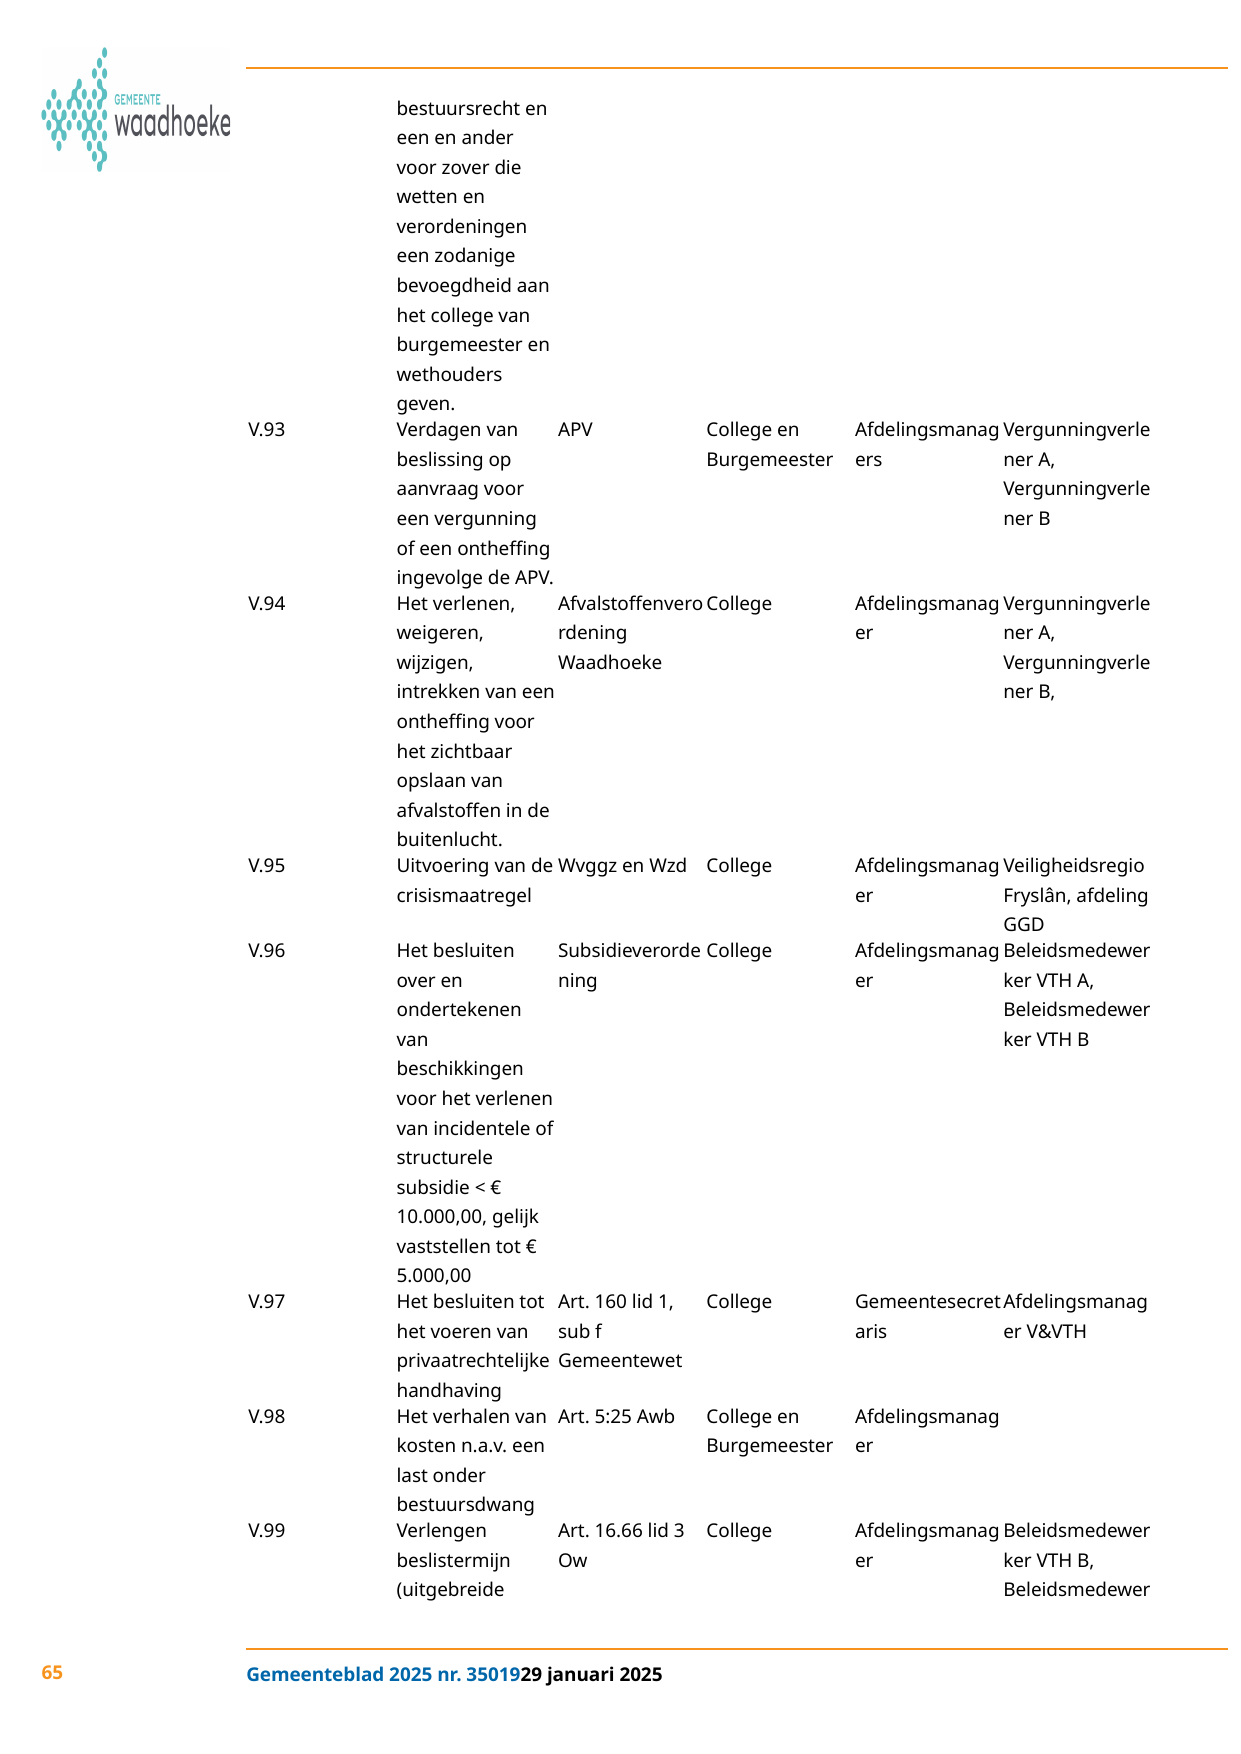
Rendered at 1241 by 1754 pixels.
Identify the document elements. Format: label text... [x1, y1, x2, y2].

table_cell V.97 [248, 1289, 396, 1403]
table_cell [558, 95, 706, 416]
table_cell College en Burgemeester [706, 416, 855, 590]
table_cell [706, 95, 855, 416]
table_cell Beleidsmedewerker VTH A, Beleidsmedewerker VTH B [1003, 937, 1152, 1288]
table_cell Art. 160 lid 1, sub f Gemeentewet [558, 1289, 706, 1403]
table_cell Art. 16.66 lid 3 Ow [558, 1518, 706, 1602]
table_cell Afdelingsmanager [855, 937, 1003, 1288]
table_cell Beleidsmedewerker VTH B, Beleidsmedewer [1003, 1518, 1152, 1602]
table_cell V.98 [248, 1403, 396, 1517]
table_cell Veiligheidsregio Fryslân, afdeling GGD [1003, 853, 1152, 937]
table_cell Het verhalen van kosten n.a.v. een last onder bestuursdwang [396, 1403, 558, 1517]
table_cell College [706, 937, 855, 1288]
table_cell College [706, 853, 855, 937]
table_cell V.95 [248, 853, 396, 937]
table_cell Afdelingsmanager [855, 1518, 1003, 1602]
table_cell Gemeentesecretaris [855, 1289, 1003, 1403]
table_cell Vergunningverlener A, Vergunningverlener B, [1003, 590, 1152, 852]
table_cell Art. 5:25 Awb [558, 1403, 706, 1517]
picture [41, 47, 231, 172]
table_cell Afdelingsmanager [855, 1403, 1003, 1517]
table_cell [1003, 1403, 1152, 1517]
table_cell Verdagen van beslissing op aanvraag voor een vergunning of een ontheffing ingevolge de APV. [396, 416, 558, 590]
table_cell APV [558, 416, 706, 590]
table_cell Het besluiten tot het voeren van privaatrechtelijke handhaving [396, 1289, 558, 1403]
table_cell V.99 [248, 1518, 396, 1602]
table_cell [855, 95, 1003, 416]
table_cell Afdelingsmanager [855, 590, 1003, 852]
table_cell Wvggz en Wzd [558, 853, 706, 937]
table_cell [248, 95, 396, 416]
table_cell V.93 [248, 416, 396, 590]
table_cell Uitvoering van de crisismaatregel [396, 853, 558, 937]
table_cell bestuursrecht en een en ander voor zover die wetten en verordeningen een zodanige bevoegdheid aan het college van burgemeester en wethouders geven. [396, 95, 558, 416]
table_cell College [706, 590, 855, 852]
table_cell Subsidieverordening [558, 937, 706, 1288]
table_cell Afdelingsmanager V&VTH [1003, 1289, 1152, 1403]
table_cell Het verlenen, weigeren, wijzigen, intrekken van een ontheffing voor het zichtbaar opslaan van afvalstoffen in de buitenlucht. [396, 590, 558, 852]
table_cell College en Burgemeester [706, 1403, 855, 1517]
table_cell Verlengen beslistermijn (uitgebreide [396, 1518, 558, 1602]
table_cell College [706, 1289, 855, 1403]
table_cell V.96 [248, 937, 396, 1288]
table_cell Het besluiten over en ondertekenen van beschikkingen voor het verlenen van incidentele of structurele subsidie < € 10.000,00, gelijk vaststellen tot € 5.000,00 [396, 937, 558, 1288]
table_cell V.94 [248, 590, 396, 852]
table_cell [1003, 95, 1152, 416]
table_cell Afvalstoffenverordening Waadhoeke [558, 590, 706, 852]
table_cell Afdelingsmanagers [855, 416, 1003, 590]
table_cell Vergunningverlener A, Vergunningverlener B [1003, 416, 1152, 590]
table_cell College [706, 1518, 855, 1602]
table_cell Afdelingsmanager [855, 853, 1003, 937]
